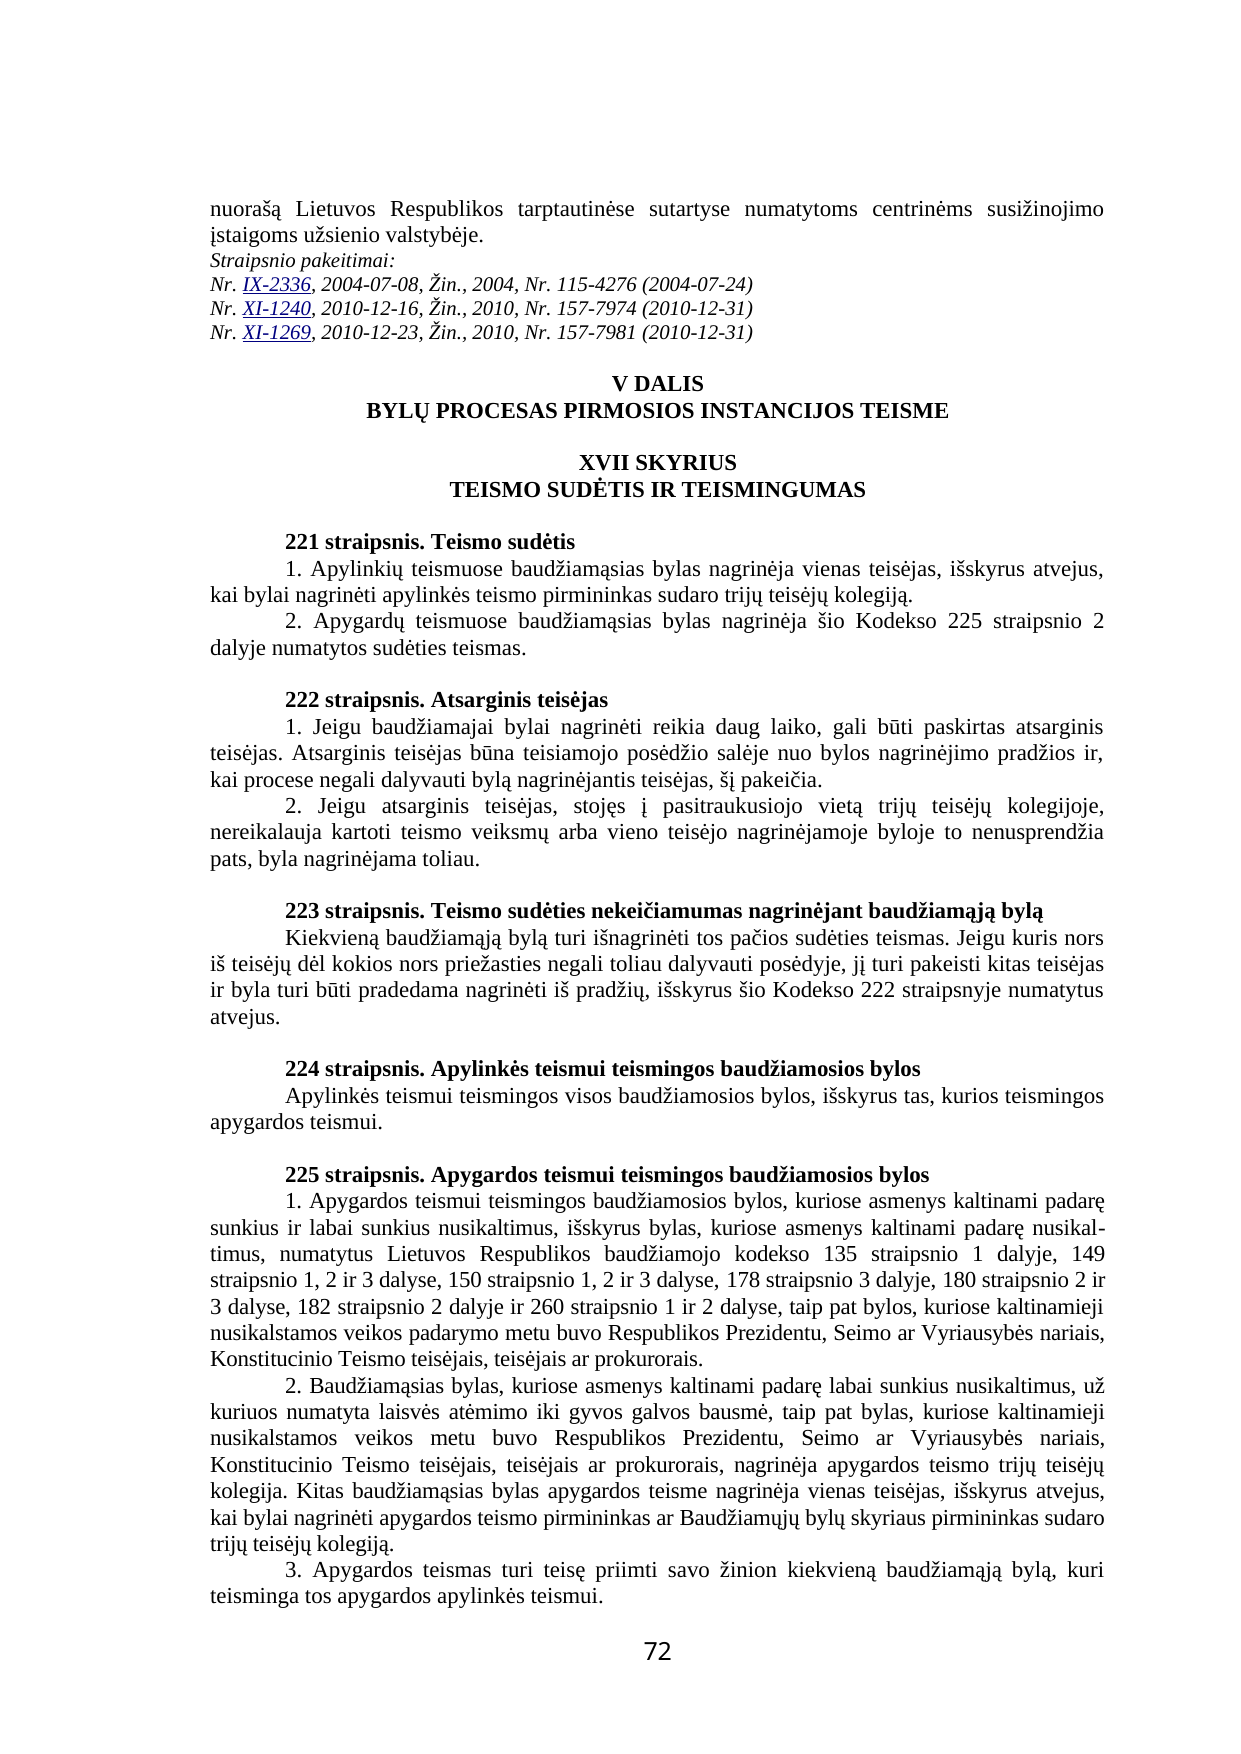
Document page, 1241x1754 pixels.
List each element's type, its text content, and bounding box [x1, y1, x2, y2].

text 2. Jeigu atsarginis teisėjas, stojęs į pasitraukusiojo vietą trijų teisėjų kolegijoje, nereikalauja kartoti teismo veiksmų arba vieno teisėjo nagrinėjamoje byloje to nenusprendžia pats, byla nagrinėjama toliau. [210, 792, 1106, 871]
text 222 straipsnis. Atsarginis teisėjas [210, 687, 1106, 713]
text Bylų procesas pirmosios instancijos teisme [210, 397, 1106, 423]
subtitle V dalis [210, 370, 1106, 397]
text 3. Apygardos teismas turi teisę priimti savo žinion kiekvieną baudžiamąją bylą, kuri teisminga tos apygardos apylinkės teismui. [210, 1556, 1106, 1609]
text Teismo sudėtis ir teismingumas [210, 476, 1106, 502]
text 2. Apygardų teismuose baudžiamąsias bylas nagrinėja šio Kodekso 225 straipsnio 2 dalyje numatytos sudėties teismas. [210, 607, 1106, 660]
text 2. Baudžiamąsias bylas, kuriose asmenys kaltinami padarę labai sunkius nusikaltimus, už kuriuos numatyta laisvės atėmimo iki gyvos galvos bausmė, taip pat bylas, kuriose kaltinamieji nusikalstamos veikos metu buvo Respublikos Prezidentu, Seimo ar Vyriausybės nariais, Konstitucinio Teismo teisėjais, teisėjais ar prokurorais, nagrinėja apygardos teismo trijų teisėjų kolegija. Kitas baudžiamąsias bylas apygardos teisme nagrinėja vienas teisėjas, išskyrus atvejus, kai bylai nagrinėti apygardos teismo pirmininkas ar Baudžiamųjų bylų skyriaus pirmininkas sudaro trijų teisėjų kolegiją. [210, 1372, 1106, 1556]
text Nr. IX-2336, 2004-07-08, Žin., 2004, Nr. 115-4276 (2004-07-24) [210, 272, 1106, 296]
text 224 straipsnis. Apylinkės teismui teismingos baudžiamosios bylos [210, 1056, 1106, 1082]
text 223 straipsnis. Teismo sudėties nekeičiamumas nagrinėjant baudžiamąją bylą [285, 897, 1106, 924]
text Kiekvieną baudžiamąją bylą turi išnagrinėti tos pačios sudėties teismas. Jeigu kuris nors iš teisėjų dėl kokios nors priežasties negali toliau dalyvauti posėdyje, jį turi pakeisti kitas teisėjas ir byla turi būti pradedama nagrinėti iš pradžių, išskyrus šio Kodekso 222 straipsnyje numatytus atvejus. [210, 924, 1106, 1029]
text nuorašą Lietuvos Respublikos tarptautinėse sutartyse numatytoms centrinėms susižinojimo įstaigoms užsienio valstybėje. [210, 195, 1106, 248]
text 1. Apygardos teismui teismingos baudžiamosios bylos, kuriose asmenys kaltinami padarę sunkius ir labai sunkius nusikaltimus, išskyrus bylas, kuriose asmenys kaltinami padarę nusikal­timus, numatytus Lietuvos Respublikos baudžiamojo kodekso 135 straipsnio 1 dalyje, 149 straipsnio 1, 2 ir 3 dalyse, 150 straipsnio 1, 2 ir 3 dalyse, 178 straipsnio 3 dalyje, 180 straipsnio 2 ir 3 dalyse, 182 straipsnio 2 dalyje ir 260 straipsnio 1 ir 2 dalyse, taip pat bylos, kuriose kaltinamieji nusikalstamos veikos padarymo metu buvo Respublikos Prezidentu, Seimo ar Vyriausybės nariais, Konsti­tucinio Teismo teisėjais, teisėjais ar prokurorais. [210, 1187, 1106, 1372]
text Straipsnio pakeitimai: [210, 248, 1106, 272]
text 225 straipsnis. Apygardos teismui teismingos baudžiamosios bylos [210, 1161, 1106, 1187]
text Apylinkės teismui teismingos visos baudžiamosios bylos, išskyrus tas, kurios teismingos apygardos teismui. [210, 1082, 1106, 1134]
text Nr. XI-1240, 2010-12-16, Žin., 2010, Nr. 157-7974 (2010-12-31) [210, 296, 1106, 320]
subtitle XVII skyrius [210, 449, 1106, 476]
text 221 straipsnis. Teismo sudėtis [210, 528, 1106, 555]
text 1. Jeigu baudžiamajai bylai nagrinėti reikia daug laiko, gali būti paskirtas atsarginis teisėjas. Atsarginis teisėjas būna teisiamojo posėdžio salėje nuo bylos nagrinėjimo pradžios ir, kai procese negali dalyvauti bylą nagrinėjantis teisėjas, šį pakeičia. [210, 713, 1106, 792]
text Nr. XI-1269, 2010-12-23, Žin., 2010, Nr. 157-7981 (2010-12-31) [210, 320, 1106, 344]
text 1. Apylinkių teismuose baudžiamąsias bylas nagrinėja vienas teisėjas, išskyrus atvejus, kai bylai nagrinėti apylinkės teismo pirmininkas sudaro trijų teisėjų kolegiją. [210, 555, 1106, 607]
